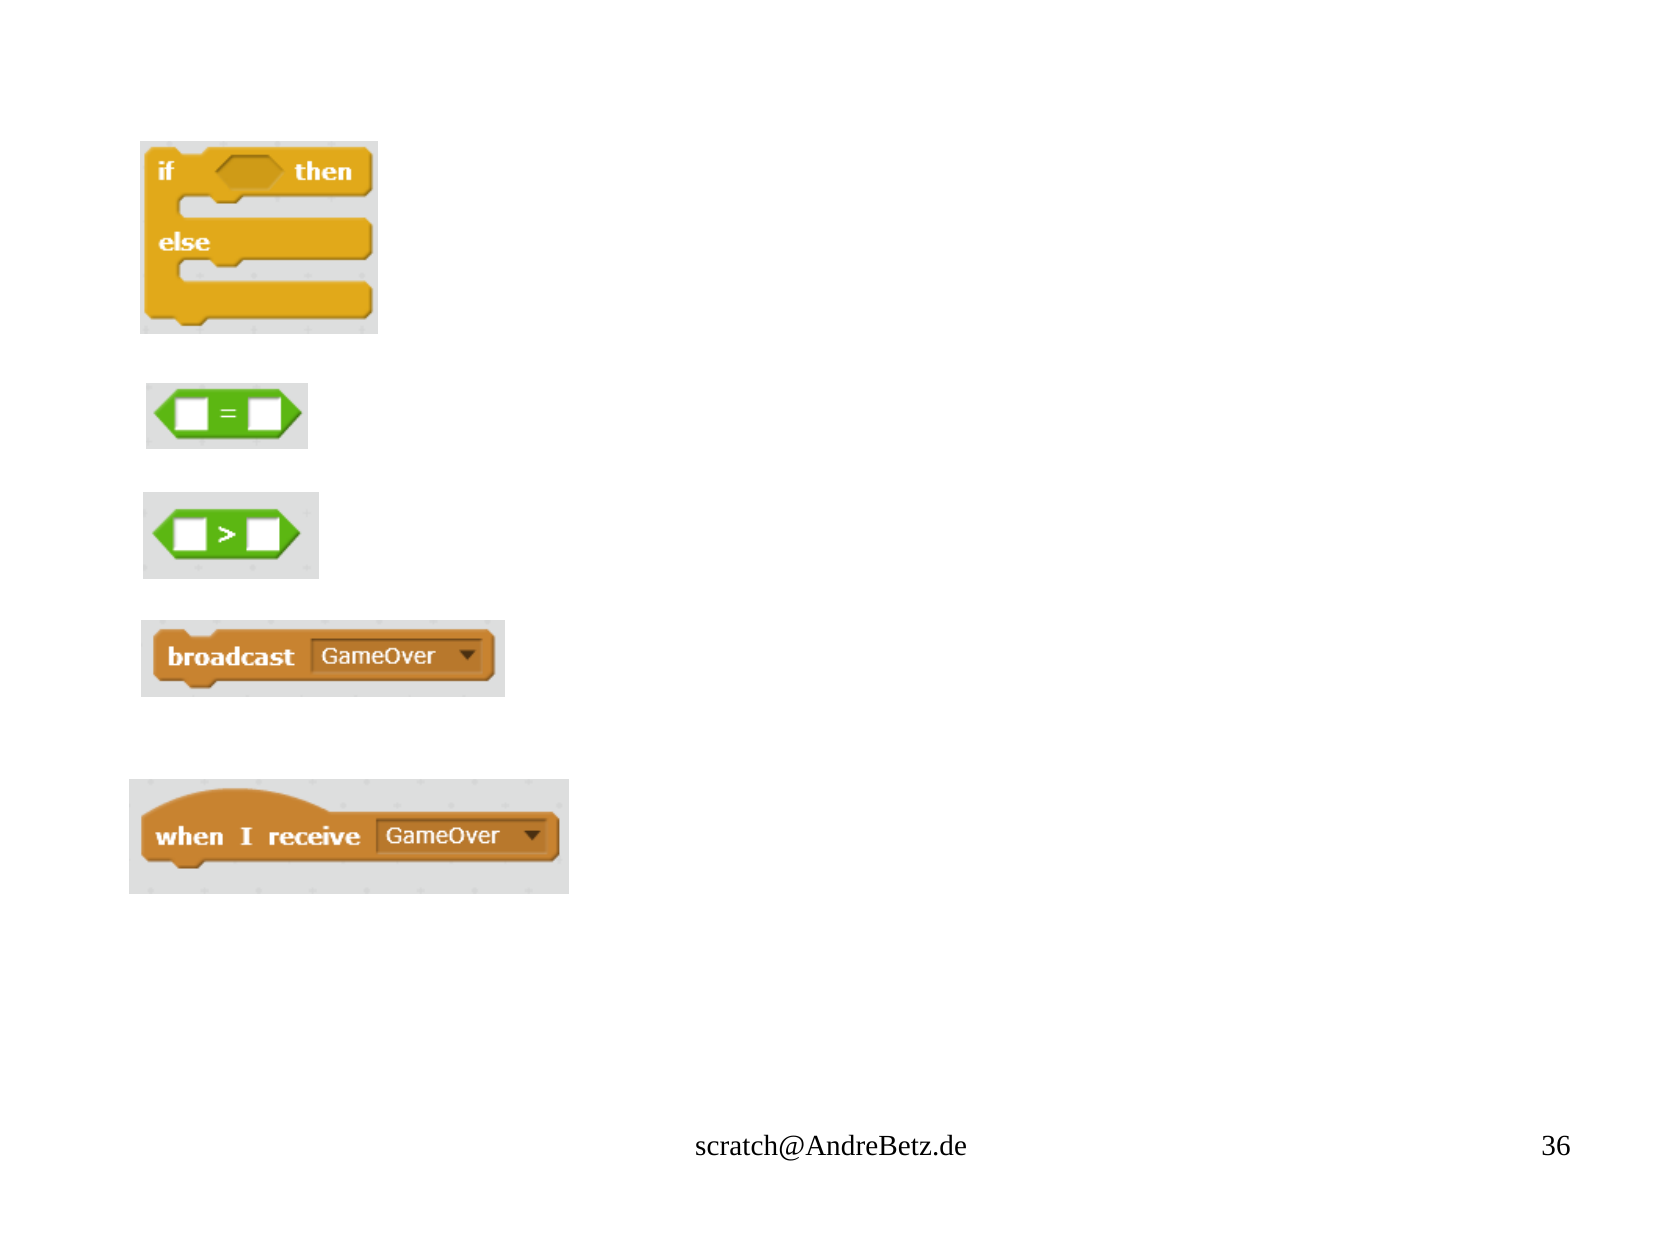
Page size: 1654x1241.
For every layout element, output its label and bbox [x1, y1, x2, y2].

picture [146, 383, 308, 449]
picture [143, 492, 319, 579]
picture [140, 141, 378, 334]
picture [141, 620, 505, 697]
picture [129, 779, 569, 894]
